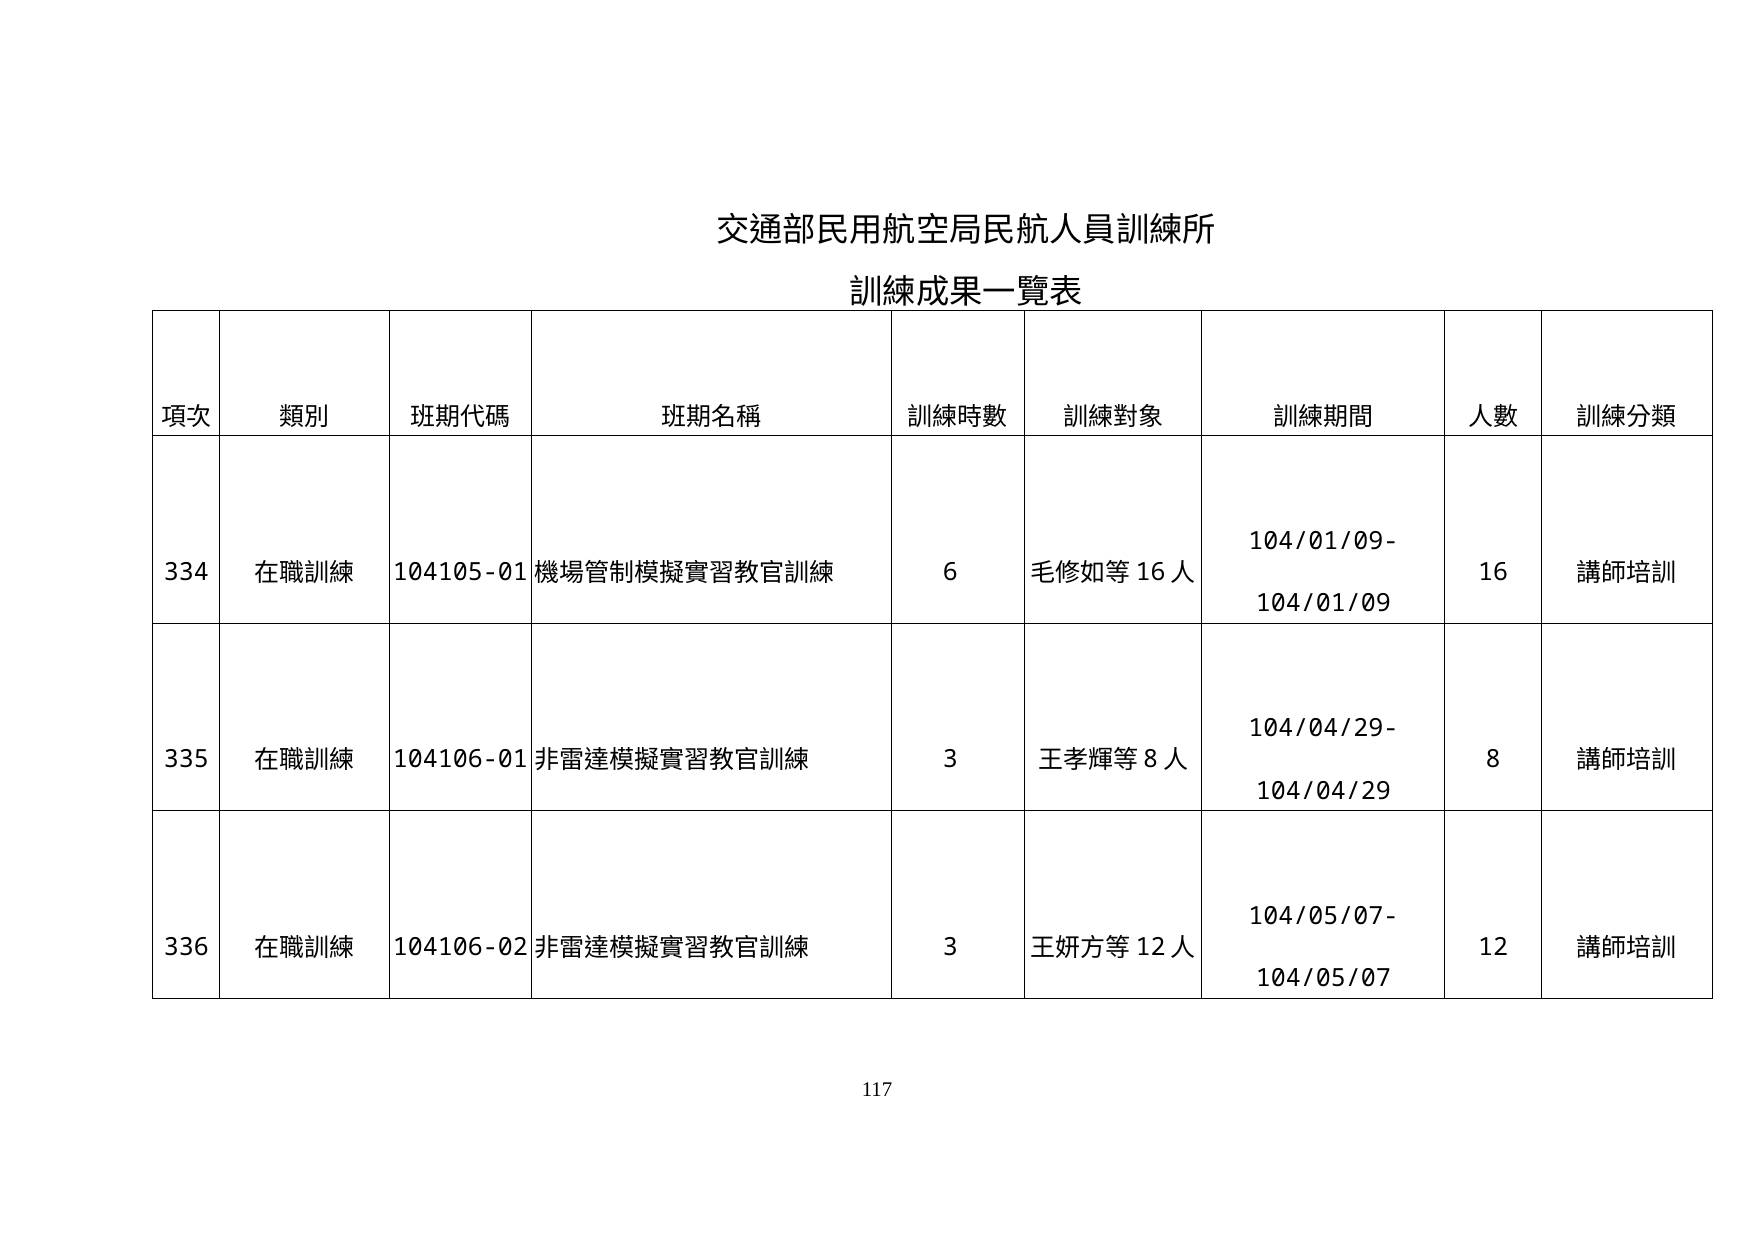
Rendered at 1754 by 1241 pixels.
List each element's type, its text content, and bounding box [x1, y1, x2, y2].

table_cell 104106-01 [390, 624, 531, 810]
table_cell 人數 [1445, 311, 1541, 435]
table_cell 在職訓練 [220, 811, 389, 998]
table_cell 3 [892, 624, 1024, 810]
table_cell 12 [1445, 811, 1541, 998]
table_cell 104/01/09-104/01/09 [1202, 436, 1444, 623]
table_cell 非雷達模擬實習教官訓練 [532, 811, 891, 998]
table_cell 講師培訓 [1542, 436, 1712, 623]
table_cell 3 [892, 811, 1024, 998]
table_cell 訓練時數 [892, 311, 1024, 435]
table_cell 毛修如等16人 [1025, 436, 1201, 623]
table_cell 335 [153, 624, 219, 810]
table_cell 類別 [220, 311, 389, 435]
table_cell 104/04/29-104/04/29 [1202, 624, 1444, 810]
table_cell 講師培訓 [1542, 624, 1712, 810]
table_cell 16 [1445, 436, 1541, 623]
table_cell [153, 248, 219, 310]
table_cell 班期代碼 [390, 311, 531, 435]
table_cell 非雷達模擬實習教官訓練 [532, 624, 891, 810]
table_cell 104/05/07-104/05/07 [1202, 811, 1444, 998]
table_cell 8 [1445, 624, 1541, 810]
table_cell 王孝輝等8人 [1025, 624, 1201, 810]
table_cell 訓練成果一覽表 [220, 248, 1712, 310]
table_cell 班期名稱 [532, 311, 891, 435]
table_cell 6 [892, 436, 1024, 623]
table_cell 訓練期間 [1202, 311, 1444, 435]
table_cell 在職訓練 [220, 624, 389, 810]
table_cell 訓練分類 [1542, 311, 1712, 435]
table_cell 王妍方等12人 [1025, 811, 1201, 998]
table_header 交通部民用航空局民航人員訓練所 [220, 185, 1712, 248]
table_header [153, 185, 219, 248]
table_cell 訓練對象 [1025, 311, 1201, 435]
table_cell 項次 [153, 311, 219, 435]
table_cell 104106-02 [390, 811, 531, 998]
table_cell 在職訓練 [220, 436, 389, 623]
table_cell 336 [153, 811, 219, 998]
table_cell 機場管制模擬實習教官訓練 [532, 436, 891, 623]
table_cell 104105-01 [390, 436, 531, 623]
table_cell 334 [153, 436, 219, 623]
table_cell 講師培訓 [1542, 811, 1712, 998]
